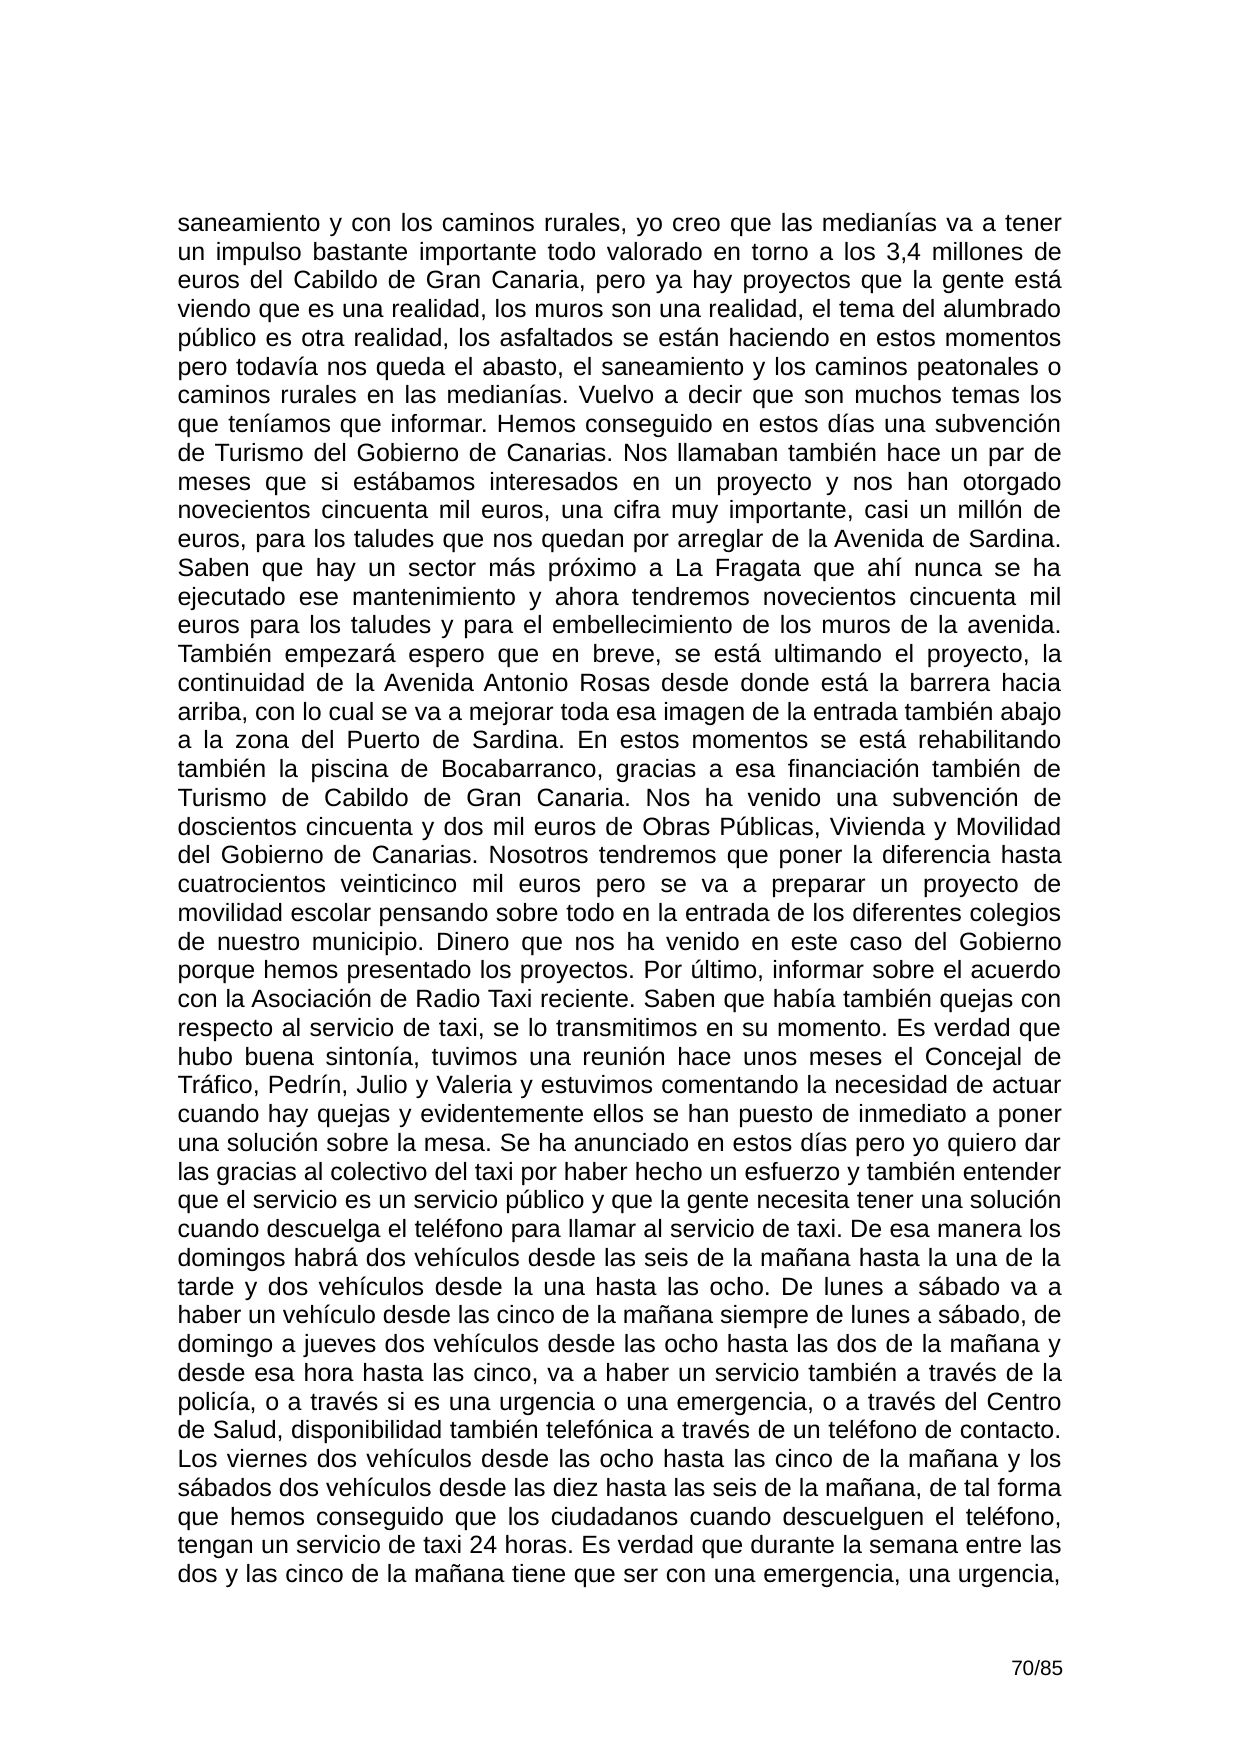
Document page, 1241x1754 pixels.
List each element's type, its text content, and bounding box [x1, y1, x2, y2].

text saneamiento y con los caminos rurales, yo creo que las medianías va a tener un impulso bastante importante todo valorado en torno a los 3,4 millones de euros del Cabildo de Gran Canaria, pero ya hay proyectos que la gente está viendo que es una realidad, los muros son una realidad, el tema del alumbrado público es otra realidad, los asfaltados se están haciendo en estos momentos pero todavía nos queda el abasto, el saneamiento y los caminos peatonales o caminos rurales en las medianías. Vuelvo a decir que son muchos temas los que teníamos que informar. Hemos conseguido en estos días una subvención de Turismo del Gobierno de Canarias. Nos llamaban también hace un par de meses que si estábamos interesados en un proyecto y nos han otorgado novecientos cincuenta mil euros, una cifra muy importante, casi un millón de euros, para los taludes que nos quedan por arreglar de la Avenida de Sardina. Saben que hay un sector más próximo a La Fragata que ahí nunca se ha ejecutado ese mantenimiento y ahora tendremos novecientos cincuenta mil euros para los taludes y para el embellecimiento de los muros de la avenida. También empezará espero que en breve, se está ultimando el proyecto, la continuidad de la Avenida Antonio Rosas desde donde está la barrera hacia arriba, con lo cual se va a mejorar toda esa imagen de la entrada también abajo a la zona del Puerto de Sardina. En estos momentos se está rehabilitando también la piscina de Bocabarranco, gracias a esa financiación también de Turismo de Cabildo de Gran Canaria. Nos ha venido una subvención de doscientos cincuenta y dos mil euros de Obras Públicas, Vivienda y Movilidad del Gobierno de Canarias. Nosotros tendremos que poner la diferencia hasta cuatrocientos veinticinco mil euros pero se va a preparar un proyecto de movilidad escolar pensando sobre todo en la entrada de los diferentes colegios de nuestro municipio. Dinero que nos ha venido en este caso del Gobierno porque hemos presentado los proyectos. Por último, informar sobre el acuerdo con la Asociación de Radio Taxi reciente. Saben que había también quejas con respecto al servicio de taxi, se lo transmitimos en su momento. Es verdad que hubo buena sintonía, tuvimos una reunión hace unos meses el Concejal de Tráfico, Pedrín, Julio y Valeria y estuvimos comentando la necesidad de actuar cuando hay quejas y evidentemente ellos se han puesto de inmediato a poner una solución sobre la mesa. Se ha anunciado en estos días pero yo quiero dar las gracias al colectivo del taxi por haber hecho un esfuerzo y también entender que el servicio es un servicio público y que la gente necesita tener una solución cuando descuelga el teléfono para llamar al servicio de taxi. De esa manera los domingos habrá dos vehículos desde las seis de la mañana hasta la una de la tarde y dos vehículos desde la una hasta las ocho. De lunes a sábado va a haber un vehículo desde las cinco de la mañana siempre de lunes a sábado, de domingo a jueves dos vehículos desde las ocho hasta las dos de la mañana y desde esa hora hasta las cinco, va a haber un servicio también a través de la policía, o a través si es una urgencia o una emergencia, o a través del Centro de Salud, disponibilidad también telefónica a través de un teléfono de contacto. Los viernes dos vehículos desde las ocho hasta las cinco de la mañana y los sábados dos vehículos desde las diez hasta las seis de la mañana, de tal forma que hemos conseguido que los ciudadanos cuando descuelguen el teléfono, tengan un servicio de taxi 24 horas. Es verdad que durante la semana entre las dos y las cinco de la mañana tiene que ser con una emergencia, una urgencia, [177, 208, 1063, 1588]
